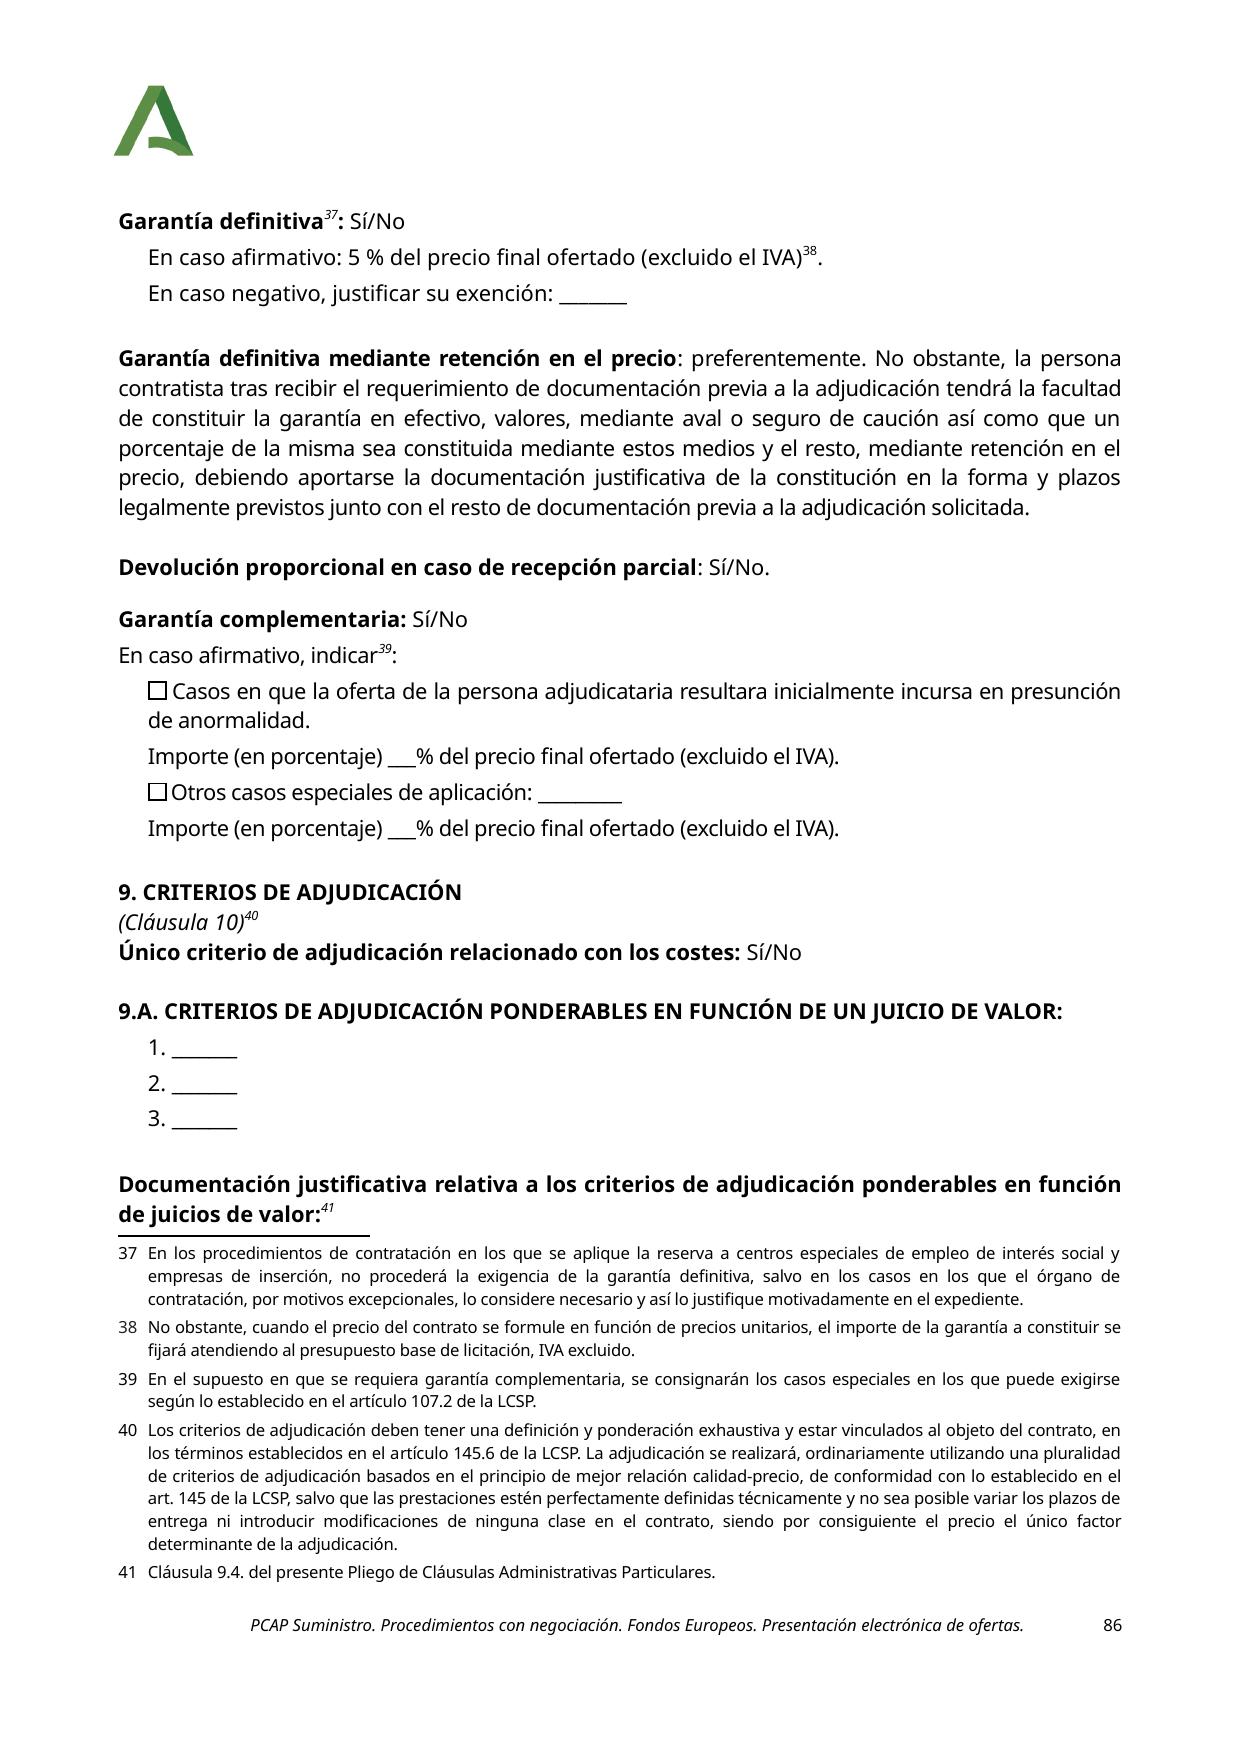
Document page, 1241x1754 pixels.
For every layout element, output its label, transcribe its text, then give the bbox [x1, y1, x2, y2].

text 9. CRITERIOS DE ADJUDICACIÓN [118, 877, 1122, 907]
text Devolución proporcional en caso de recepción parcial: Sí/No. [118, 552, 1122, 581]
text 2. _______ [148, 1068, 1122, 1097]
text Documentación justificativa relativa a los criterios de adjudicación ponderables en función de juicios de valor: [118, 1169, 1122, 1228]
text Importe (en porcentaje) ___% del precio final ofertado (excluido el IVA). [148, 813, 1122, 842]
text Importe (en porcentaje) ___% del precio final ofertado (excluido el IVA). [148, 741, 1122, 771]
text 9.A. CRITERIOS DE ADJUDICACIÓN PONDERABLES EN FUNCIÓN DE UN JUICIO DE VALOR: [118, 996, 1122, 1026]
text Cláusula 9.4. del presente Pliego de Cláusulas Administrativas Particulares. [118, 1561, 1122, 1584]
text Casos en que la oferta de la persona adjudicataria resultara inicialmente incursa en presunción de anormalidad. [148, 676, 1122, 735]
text En caso afirmativo: 5 % del precio final ofertado (excluido el IVA). [148, 242, 1122, 272]
text En el supuesto en que se requiera garantía complementaria, se consignarán los casos especiales en los que puede exigirse según lo establecido en el artículo 107.2 de la LCSP. [118, 1367, 1122, 1413]
text No obstante, cuando el precio del contrato se formule en función de precios unitarios, el importe de la garantía a constituir se fijará atendiendo al presupuesto base de licitación, IVA excluido. [118, 1316, 1122, 1361]
text Garantía definitiva mediante retención en el precio: preferentemente. No obstante, la persona contratista tras recibir el requerimiento de documentación previa a la adjudicación tendrá la facultad de constituir la garantía en efectivo, valores, mediante aval o seguro de caución así como que un porcentaje de la misma sea constituida mediante estos medios y el resto, mediante retención en el precio, debiendo aportarse la documentación justificativa de la constitución en la forma y plazos legalmente previstos junto con el resto de documentación previa a la adjudicación solicitada. [118, 343, 1122, 522]
text Los criterios de adjudicación deben tener una definición y ponderación exhaustiva y estar vinculados al objeto del contrato, en los términos establecidos en el artículo 145.6 de la LCSP. La adjudicación se realizará, ordinariamente utilizando una pluralidad de criterios de adjudicación basados en el principio de mejor relación calidad-precio, de conformidad con lo establecido en el art. 145 de la LCSP, salvo que las prestaciones estén perfectamente definidas técnicamente y no sea posible variar los plazos de entrega ni introducir modificaciones de ninguna clase en el contrato, siendo por consiguiente el precio el único factor determinante de la adjudicación. [118, 1419, 1122, 1555]
text Único criterio de adjudicación relacionado con los costes: Sí/No [118, 937, 1122, 966]
text 1. _______ [148, 1032, 1122, 1062]
text En los procedimientos de contratación en los que se aplique la reserva a centros especiales de empleo de interés social y empresas de inserción, no procederá la exigencia de la garantía definitiva, salvo en los casos en los que el órgano de contratación, por motivos excepcionales, lo considere necesario y así lo justifique motivadamente en el expediente. [118, 1242, 1122, 1310]
text Garantía complementaria: Sí/No [118, 604, 1122, 634]
picture [109, 81, 198, 160]
text Otros casos especiales de aplicación: _________ [148, 777, 1122, 807]
text (Cláusula 10) [118, 907, 1122, 937]
text En caso afirmativo, indicar: [118, 640, 1122, 670]
text 3. _______ [148, 1103, 1122, 1133]
text En caso negativo, justificar su exención: _______ [148, 278, 1122, 307]
text Garantía definitiva: Sí/No [118, 206, 1122, 236]
